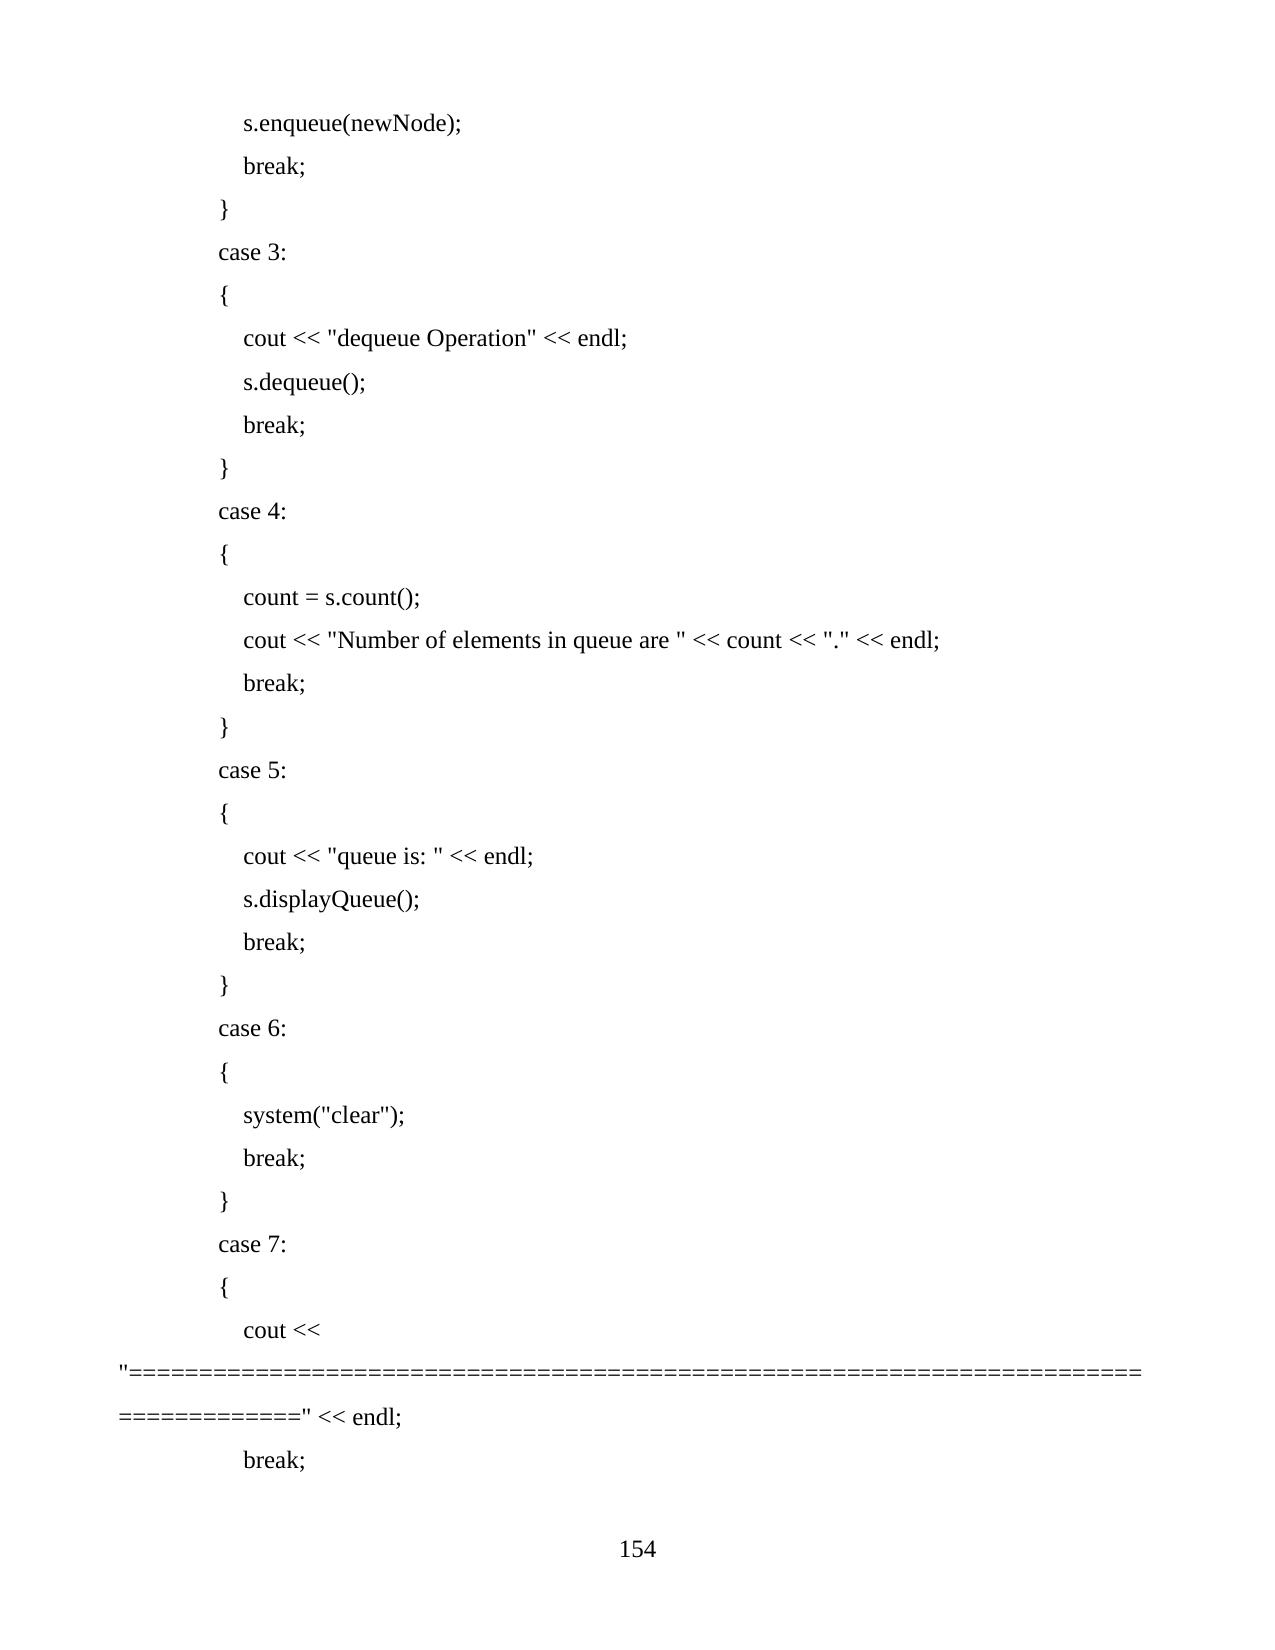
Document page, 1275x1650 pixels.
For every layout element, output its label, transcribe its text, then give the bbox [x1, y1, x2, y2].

text s.dequeue(); [118, 367, 1157, 395]
text } [118, 194, 1157, 223]
text cout << "=====================================================================================" << endl; [118, 1315, 1157, 1430]
text break; [118, 1445, 1157, 1473]
text count = s.count(); [118, 582, 1157, 611]
text break; [118, 151, 1157, 180]
text } [118, 712, 1157, 740]
text { [118, 280, 1157, 309]
text { [118, 1057, 1157, 1085]
text case 4: [118, 496, 1157, 525]
text break; [118, 927, 1157, 956]
text case 5: [118, 755, 1157, 783]
text case 6: [118, 1013, 1157, 1042]
text break; [118, 410, 1157, 438]
text } [118, 1186, 1157, 1215]
text cout << "queue is: " << endl; [118, 841, 1157, 870]
text } [118, 970, 1157, 999]
text { [118, 798, 1157, 827]
text cout << "Number of elements in queue are " << count << "." << endl; [118, 625, 1157, 654]
text break; [118, 1143, 1157, 1172]
text system("clear"); [118, 1100, 1157, 1128]
text break; [118, 668, 1157, 697]
text { [118, 1272, 1157, 1301]
text s.displayQueue(); [118, 884, 1157, 913]
text } [118, 453, 1157, 482]
text { [118, 539, 1157, 568]
text case 7: [118, 1229, 1157, 1258]
text cout << "dequeue Operation" << endl; [118, 323, 1157, 352]
text s.enqueue(newNode); [118, 108, 1157, 137]
text case 3: [118, 237, 1157, 266]
